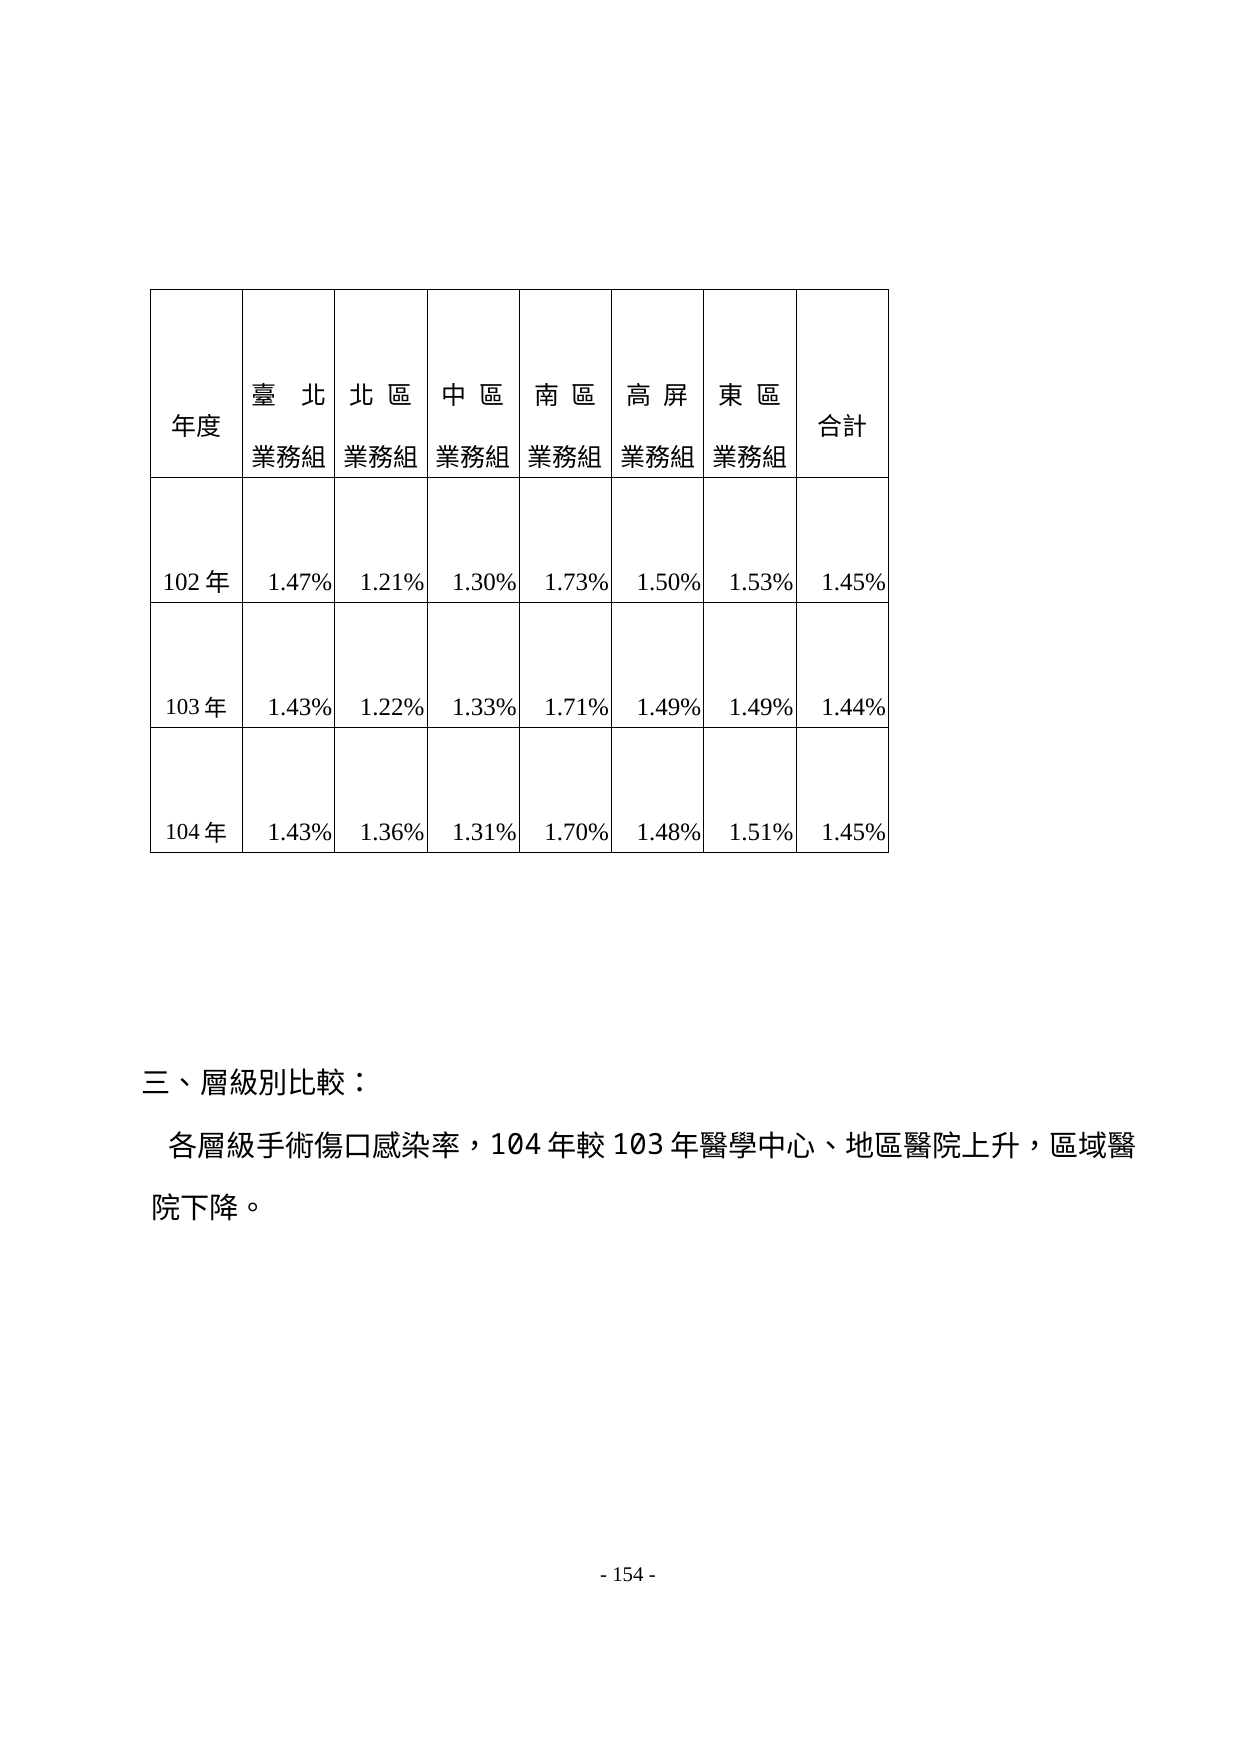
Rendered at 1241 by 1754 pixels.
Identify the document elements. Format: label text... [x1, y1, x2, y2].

table_cell 102年 [151, 478, 242, 602]
table_header 合計 [797, 290, 888, 477]
table_cell 1.43% [243, 603, 334, 727]
table_cell 各層級手術傷口感染率，104年較103年醫學中心、地區醫院上升，區域醫院下降。 [104, 1102, 1152, 1227]
table_header 臺 北 業務組 [243, 290, 334, 477]
table_cell 1.21% [335, 478, 427, 602]
table_cell 1.47% [243, 478, 334, 602]
table_header 年度 [151, 290, 242, 477]
table_cell 1.22% [335, 603, 427, 727]
table_cell 1.48% [612, 728, 703, 852]
table_cell 1.30% [428, 478, 519, 602]
table_cell [104, 289, 1152, 915]
table_cell 1.45% [797, 728, 888, 852]
table_header 高 屏 業務組 [612, 290, 703, 477]
table_cell 1.49% [704, 603, 796, 727]
table_cell 1.50% [612, 478, 703, 602]
table_cell 三、層級別比較： [104, 915, 1152, 1102]
table_cell 1.70% [520, 728, 611, 852]
table_header [104, 227, 1152, 289]
table_cell 1.49% [612, 603, 703, 727]
table_header 南 區 業務組 [520, 290, 611, 477]
table_cell 1.31% [428, 728, 519, 852]
table_header 中 區 業務組 [428, 290, 519, 477]
table_cell 1.51% [704, 728, 796, 852]
table_cell 103年 [151, 603, 242, 727]
table_cell 1.73% [520, 478, 611, 602]
table_cell 104年 [151, 728, 242, 852]
table_cell 1.44% [797, 603, 888, 727]
table_cell 1.33% [428, 603, 519, 727]
table_cell 1.43% [243, 728, 334, 852]
table_cell 1.53% [704, 478, 796, 602]
table_cell 1.45% [797, 478, 888, 602]
table_cell 1.71% [520, 603, 611, 727]
table_cell 1.36% [335, 728, 427, 852]
table_header 北 區 業務組 [335, 290, 427, 477]
table_header 東 區 業務組 [704, 290, 796, 477]
